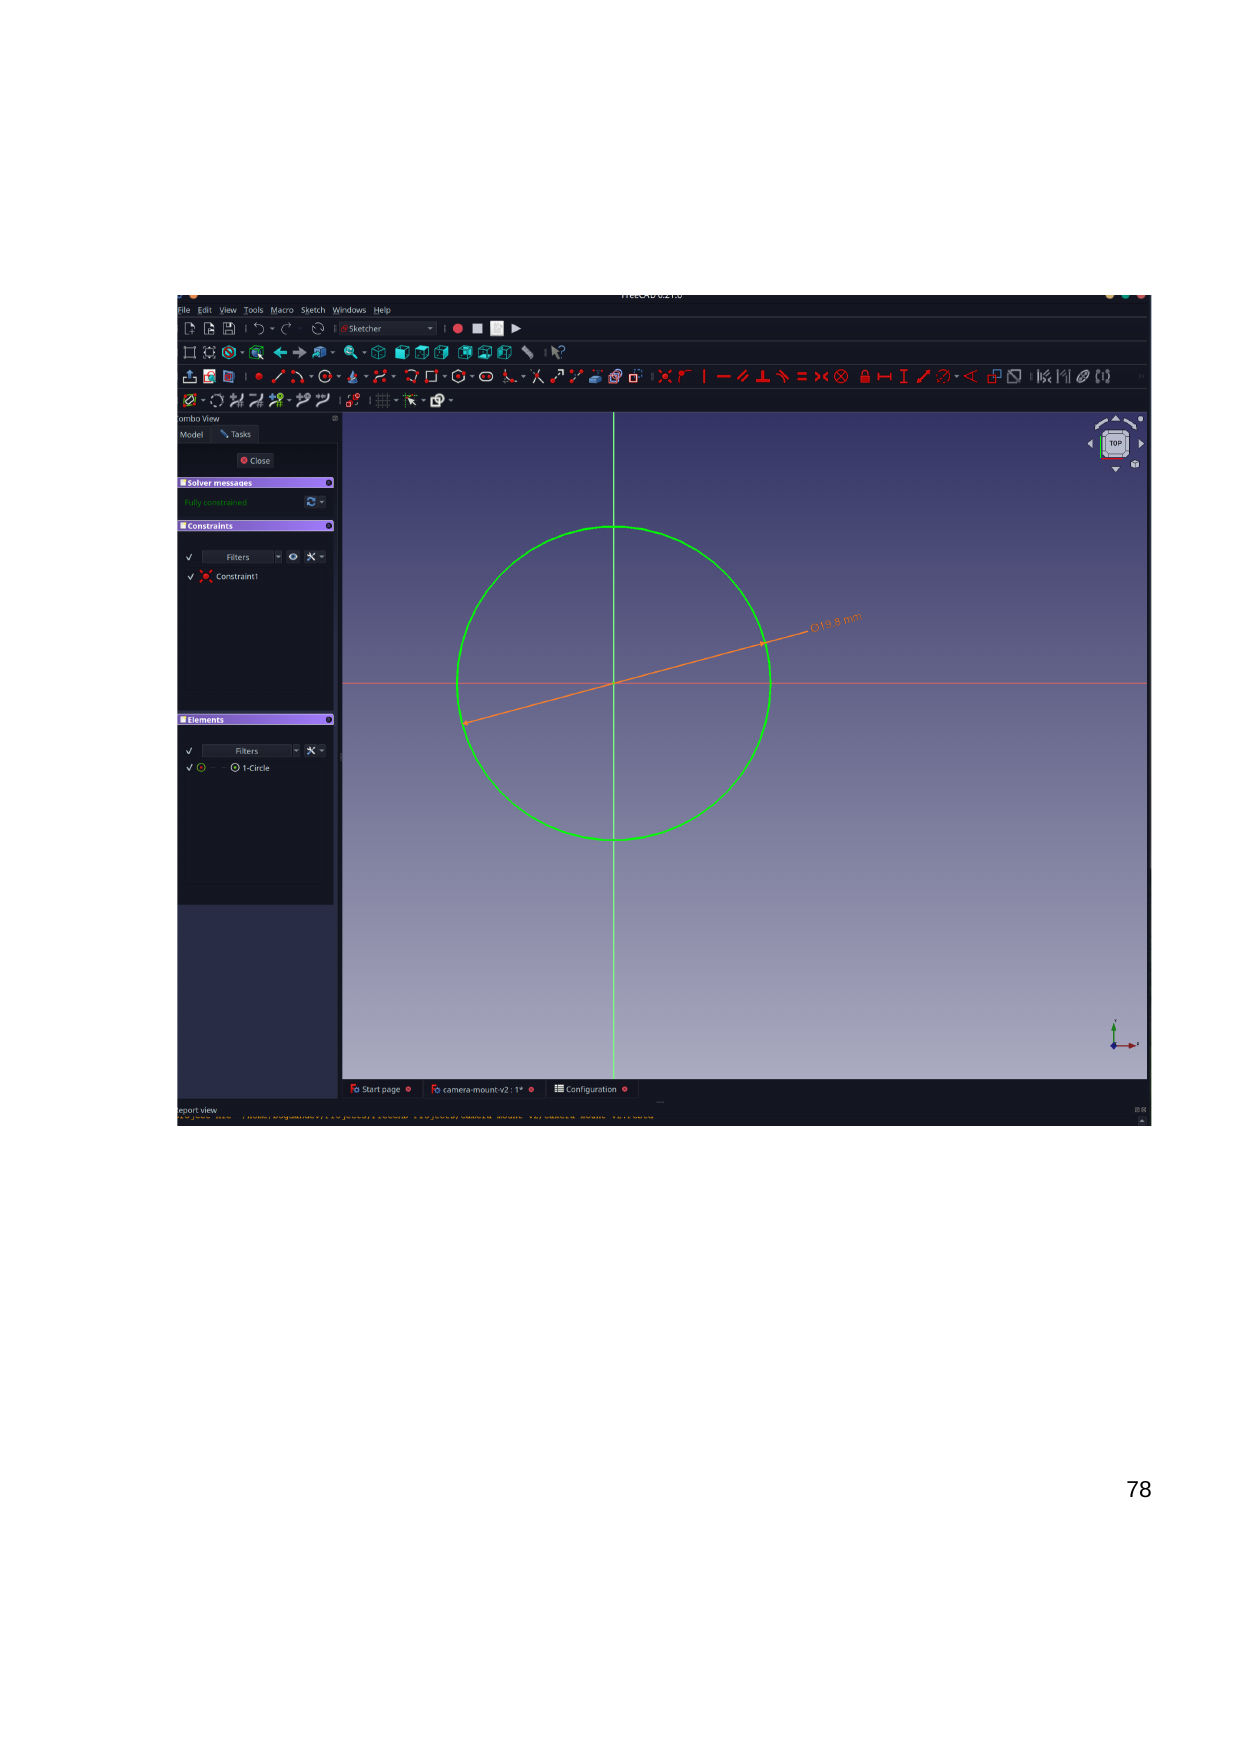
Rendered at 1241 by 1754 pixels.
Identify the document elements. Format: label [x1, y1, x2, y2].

picture [177, 295, 1152, 1126]
